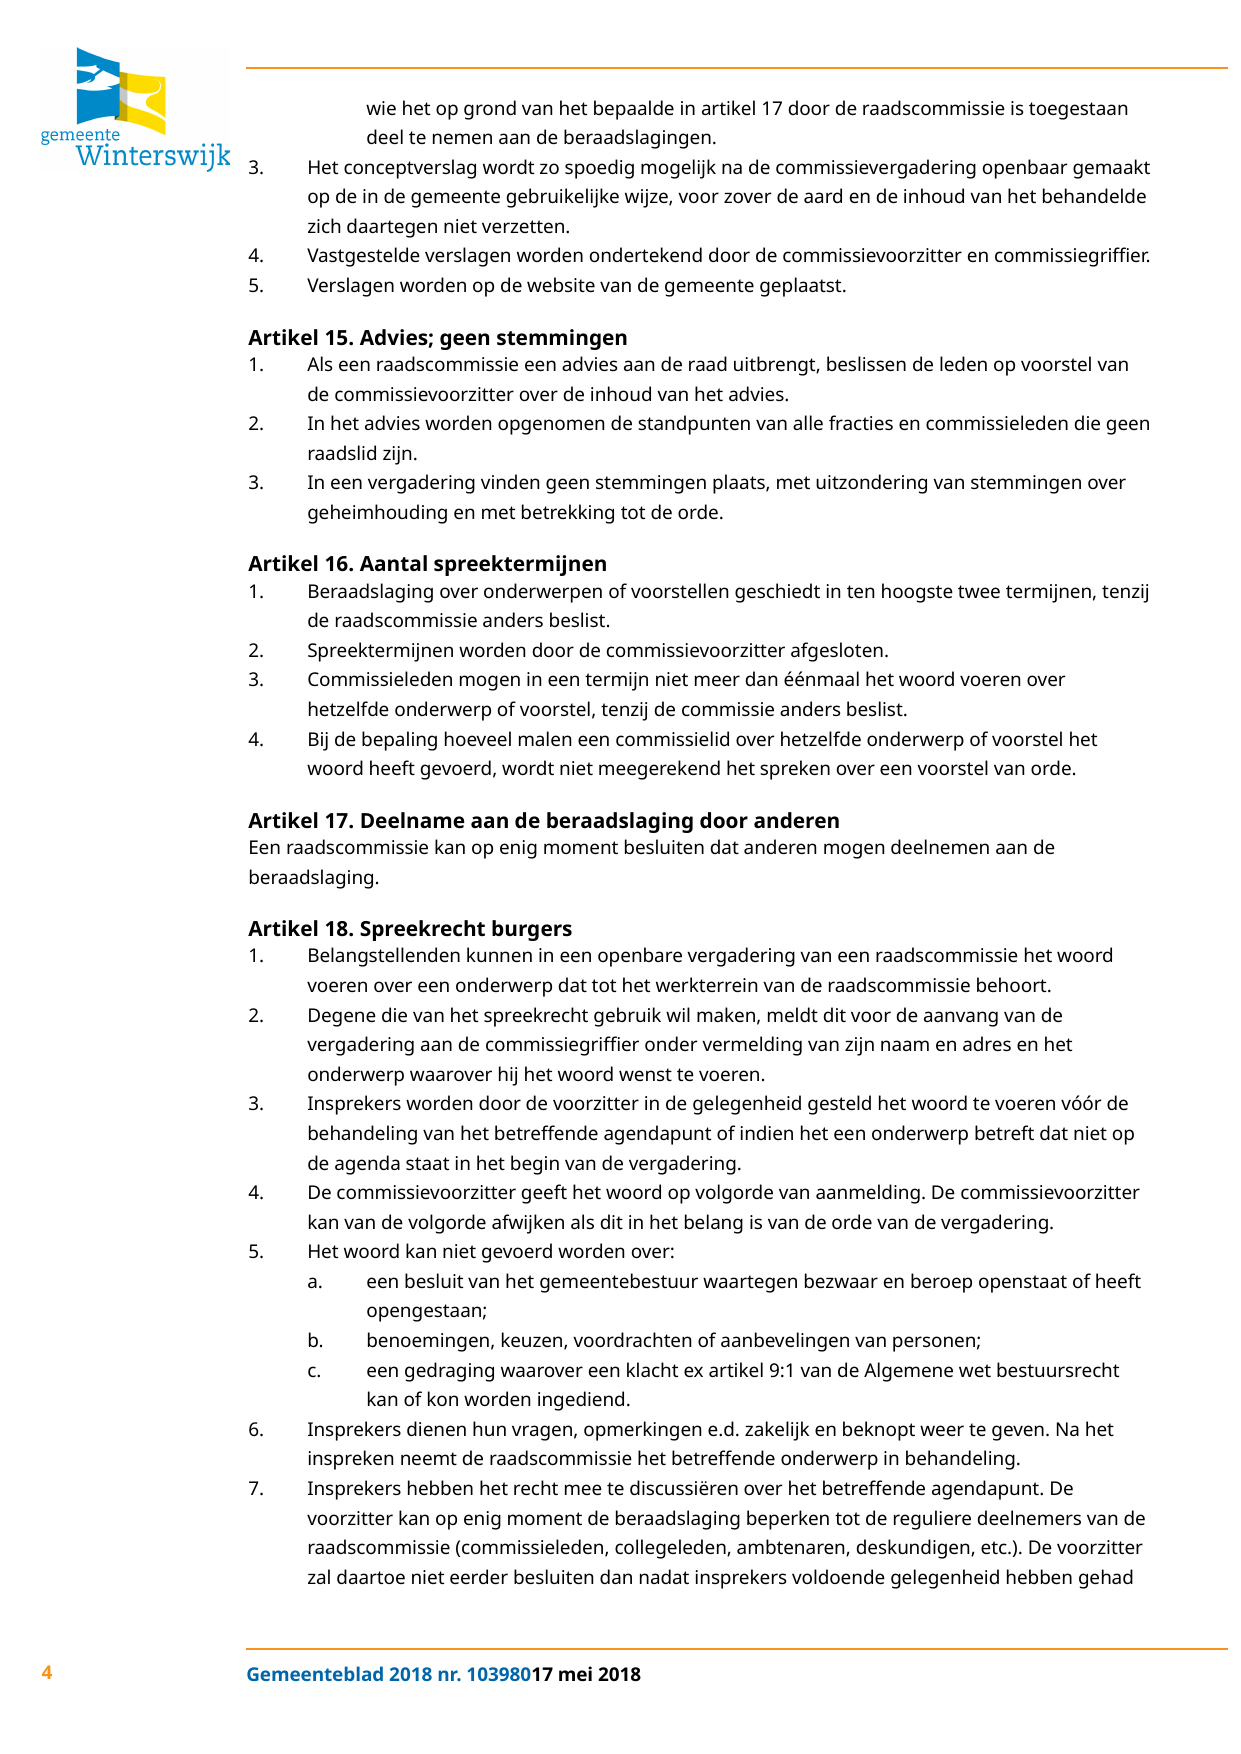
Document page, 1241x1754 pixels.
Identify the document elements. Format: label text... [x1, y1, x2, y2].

list Het conceptverslag wordt zo spoedig mogelijk na de commissievergadering openbaar gemaakt op de in de gemeente gebruikelijke wijze, voor zover de aard en de inhoud van het behandelde zich daartegen niet verzetten. [248, 154, 1152, 239]
list Spreektermijnen worden door de commissievoorzitter afgesloten. [248, 637, 1152, 663]
picture [225, 153, 231, 162]
list een gedraging waarover een klacht ex artikel 9:1 van de Algemene wet bestuursrecht kan of kon worden ingediend. [307, 1357, 1152, 1412]
list Het woord kan niet gevoerd worden over: [248, 1238, 1152, 1264]
list Bij de bepaling hoeveel malen een commissielid over hetzelfde onderwerp of voorstel het woord heeft gevoerd, wordt niet meegerekend het spreken over een voorstel van orde. [248, 726, 1152, 781]
list Als een raadscommissie een advies aan de raad uitbrengt, beslissen de leden op voorstel van de commissievoorzitter over de inhoud van het advies. [248, 351, 1152, 406]
list In een vergadering vinden geen stemmingen plaats, met uitzondering van stemmingen over geheimhouding en met betrekking tot de orde. [248, 469, 1152, 525]
text Artikel 18. Spreekrecht burgers [248, 914, 1152, 943]
list een besluit van het gemeentebestuur waartegen bezwaar en beroep openstaat of heeft opengestaan; [307, 1268, 1152, 1323]
list Degene die van het spreekrecht gebruik wil maken, meldt dit voor de aanvang van de vergadering aan de commissiegriffier onder vermelding van zijn naam en adres en het onderwerp waarover hij het woord wenst te voeren. [248, 1002, 1152, 1087]
list De commissievoorzitter geeft het woord op volgorde van aanmelding. De commissievoorzitter kan van de volgorde afwijken als dit in het belang is van de orde van de vergadering. [248, 1179, 1152, 1235]
text Artikel 15. Advies; geen stemmingen [248, 323, 1152, 351]
text Artikel 16. Aantal spreektermijnen [248, 549, 1152, 578]
list benoemingen, keuzen, voordrachten of aanbevelingen van personen; [307, 1327, 1152, 1353]
picture [41, 47, 231, 172]
list In het advies worden opgenomen de standpunten van alle fracties en commissieleden die geen raadslid zijn. [248, 410, 1152, 466]
list Belangstellenden kunnen in een openbare vergadering van een raadscommissie het woord voeren over een onderwerp dat tot het werkterrein van de raadscommissie behoort. [248, 943, 1152, 998]
list Insprekers worden door de voorzitter in de gelegenheid gesteld het woord te voeren vóór de behandeling van het betreffende agendapunt of indien het een onderwerp betreft dat niet op de agenda staat in het begin van de vergadering. [248, 1091, 1152, 1176]
list Beraadslaging over onderwerpen of voorstellen geschiedt in ten hoogste twee termijnen, tenzij de raadscommissie anders beslist. [248, 578, 1152, 633]
list Insprekers hebben het recht mee te discussiëren over het betreffende agendapunt. De voorzitter kan op enig moment de beraadslaging beperken tot de reguliere deelnemers van de raadscommissie (commissieleden, collegeleden, ambtenaren, deskundigen, etc.). De voorzitter zal daartoe niet eerder besluiten dan nadat insprekers voldoende gelegenheid hebben gehad [248, 1475, 1152, 1590]
text Een raadscommissie kan op enig moment besluiten dat anderen mogen deelnemen aan de beraadslaging. [248, 834, 1152, 889]
list Commissieleden mogen in een termijn niet meer dan éénmaal het woord voeren over hetzelfde onderwerp of voorstel, tenzij de commissie anders beslist. [248, 667, 1152, 722]
list Insprekers dienen hun vragen, opmerkingen e.d. zakelijk en beknopt weer te geven. Na het inspreken neemt de raadscommissie het betreffende onderwerp in behandeling. [248, 1416, 1152, 1471]
list Verslagen worden op de website van de gemeente geplaatst. [248, 272, 1152, 298]
text Artikel 17. Deelname aan de beraadslaging door anderen [248, 806, 1152, 834]
list Vastgestelde verslagen worden ondertekend door de commissievoorzitter en commissiegriffier. [248, 243, 1152, 268]
list wie het op grond van het bepaalde in artikel 17 door de raadscommissie is toegestaan deel te nemen aan de beraadslagingen. [307, 95, 1152, 150]
